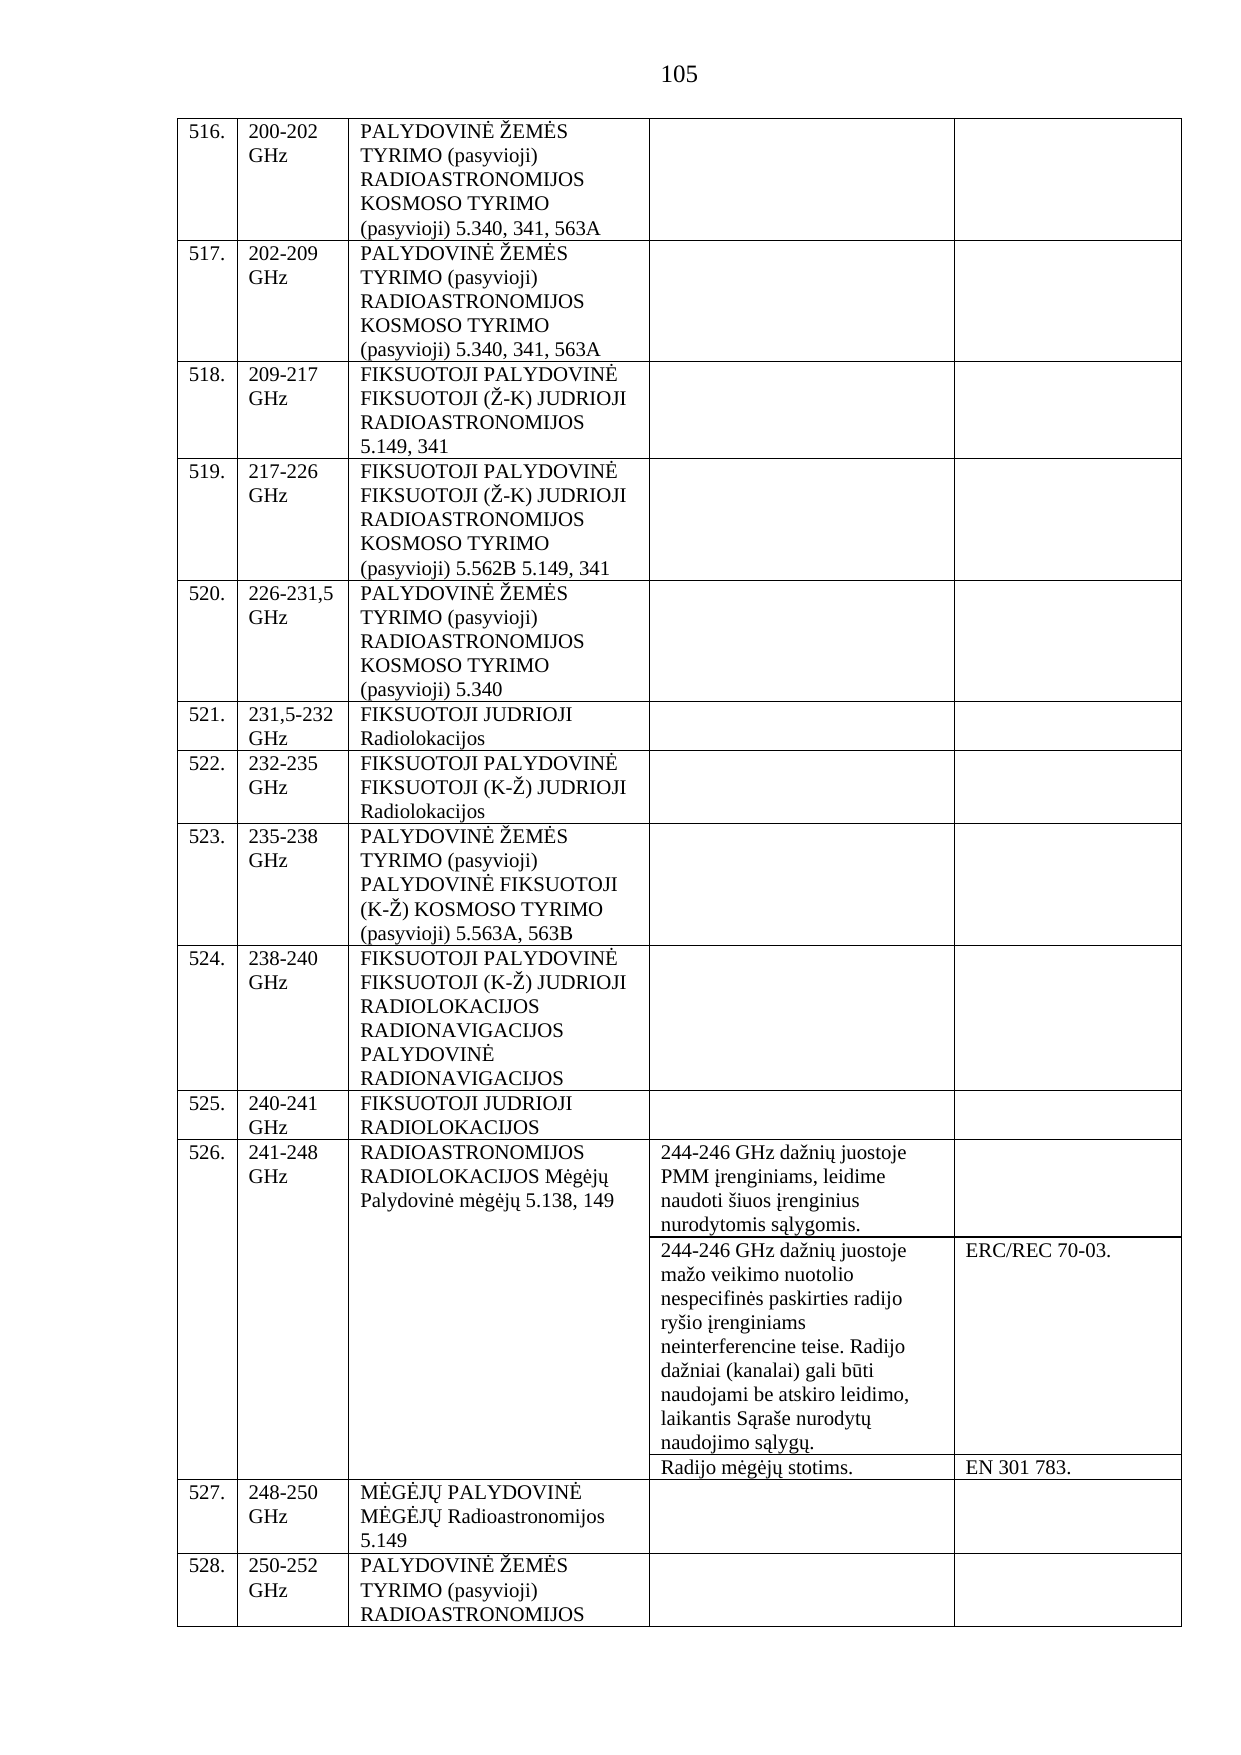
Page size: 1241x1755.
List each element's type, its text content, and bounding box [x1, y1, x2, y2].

table_cell 235-238 GHz [238, 824, 348, 944]
table_cell [955, 824, 1181, 944]
table_cell [650, 1480, 954, 1552]
table_cell 202-209 GHz [238, 241, 348, 361]
table_cell [955, 1554, 1181, 1626]
table_cell [650, 946, 954, 1090]
table_cell 520. [178, 581, 237, 701]
table_cell [650, 241, 954, 361]
table_cell 519. [178, 459, 237, 579]
table_cell 200-202 GHz [238, 119, 348, 239]
table_cell 217-226 GHz [238, 459, 348, 579]
table_cell 244-246 GHz dažnių juostoje mažo veikimo nuotolio nespecifinės paskirties radijo ryšio įrenginiams neinterferencine teise. Radijo dažniai (kanalai) gali būti naudojami be atskiro leidimo, laikantis Sąraše nurodytų naudojimo sąlygų. [650, 1238, 954, 1454]
table_cell 516. [178, 119, 237, 239]
table_cell 521. [178, 702, 237, 750]
table_cell PALYDOVINĖ ŽEMĖS TYRIMO (pasyvioji) RADIOASTRONOMIJOS [349, 1554, 649, 1626]
table_cell MĖGĖJŲ PALYDOVINĖ MĖGĖJŲ Radioastronomijos 5.149 [349, 1480, 649, 1552]
table_cell [955, 119, 1181, 239]
table_cell FIKSUOTOJI PALYDOVINĖ FIKSUOTOJI (Ž-K) JUDRIOJI RADIOASTRONOMIJOS 5.149, 341 [349, 362, 649, 458]
table_cell [955, 1480, 1181, 1552]
table_cell PALYDOVINĖ ŽEMĖS TYRIMO (pasyvioji) RADIOASTRONOMIJOS KOSMOSO TYRIMO (pasyvioji) 5.340 [349, 581, 649, 701]
table_cell [955, 459, 1181, 579]
table_cell [650, 751, 954, 823]
table_cell [650, 119, 954, 239]
table_cell FIKSUOTOJI PALYDOVINĖ FIKSUOTOJI (Ž-K) JUDRIOJI RADIOASTRONOMIJOS KOSMOSO TYRIMO (pasyvioji) 5.562B 5.149, 341 [349, 459, 649, 579]
table_cell 244-246 GHz dažnių juostoje PMM įrenginiams, leidime naudoti šiuos įrenginius nurodytomis sąlygomis. [650, 1140, 954, 1236]
table_cell [650, 1554, 954, 1626]
table_cell FIKSUOTOJI PALYDOVINĖ FIKSUOTOJI (K-Ž) JUDRIOJI RADIOLOKACIJOS RADIONAVIGACIJOS PALYDOVINĖ RADIONAVIGACIJOS [349, 946, 649, 1090]
table_cell 250-252 GHz [238, 1554, 348, 1626]
table_cell 226-231,5 GHz [238, 581, 348, 701]
table_cell [955, 362, 1181, 458]
table_cell [955, 946, 1181, 1090]
table_cell PALYDOVINĖ ŽEMĖS TYRIMO (pasyvioji) RADIOASTRONOMIJOS KOSMOSO TYRIMO (pasyvioji) 5.340, 341, 563A [349, 241, 649, 361]
table_cell 238-240 GHz [238, 946, 348, 1090]
table_cell [650, 702, 954, 750]
table_cell PALYDOVINĖ ŽEMĖS TYRIMO (pasyvioji) RADIOASTRONOMIJOS KOSMOSO TYRIMO (pasyvioji) 5.340, 341, 563A [349, 119, 649, 239]
table_cell EN 301 783. [955, 1455, 1181, 1479]
table_cell 232-235 GHz [238, 751, 348, 823]
table_cell [955, 581, 1181, 701]
table_cell 209-217 GHz [238, 362, 348, 458]
table_cell Radijo mėgėjų stotims. [650, 1455, 954, 1479]
table_cell 517. [178, 241, 237, 361]
table_cell [955, 241, 1181, 361]
table_cell [955, 1091, 1181, 1139]
table_cell 523. [178, 824, 237, 944]
table_cell [955, 702, 1181, 750]
table_cell FIKSUOTOJI PALYDOVINĖ FIKSUOTOJI (K-Ž) JUDRIOJI Radiolokacijos [349, 751, 649, 823]
table_cell FIKSUOTOJI JUDRIOJI Radiolokacijos [349, 702, 649, 750]
table_cell [650, 824, 954, 944]
table_cell 528. [178, 1554, 237, 1626]
table_cell [650, 459, 954, 579]
table_cell RADIOASTRONOMIJOS RADIOLOKACIJOS Mėgėjų Palydovinė mėgėjų 5.138, 149 [349, 1140, 649, 1479]
table_cell [650, 362, 954, 458]
table_cell ERC/REC 70-03. [955, 1238, 1181, 1454]
table_cell 248-250 GHz [238, 1480, 348, 1552]
table_cell [650, 1091, 954, 1139]
table_cell 525. [178, 1091, 237, 1139]
table_cell PALYDOVINĖ ŽEMĖS TYRIMO (pasyvioji) PALYDOVINĖ FIKSUOTOJI (K-Ž) KOSMOSO TYRIMO (pasyvioji) 5.563A, 563B [349, 824, 649, 944]
table_cell 527. [178, 1480, 237, 1552]
table_cell 524. [178, 946, 237, 1090]
table_cell FIKSUOTOJI JUDRIOJI RADIOLOKACIJOS [349, 1091, 649, 1139]
table_cell [955, 1140, 1181, 1236]
table_cell 240-241 GHz [238, 1091, 348, 1139]
table_cell 526. [178, 1140, 237, 1479]
table_cell [955, 751, 1181, 823]
table_cell 231,5-232 GHz [238, 702, 348, 750]
table_cell 522. [178, 751, 237, 823]
table_cell [650, 581, 954, 701]
table_cell 518. [178, 362, 237, 458]
table_cell 241-248 GHz [238, 1140, 348, 1479]
